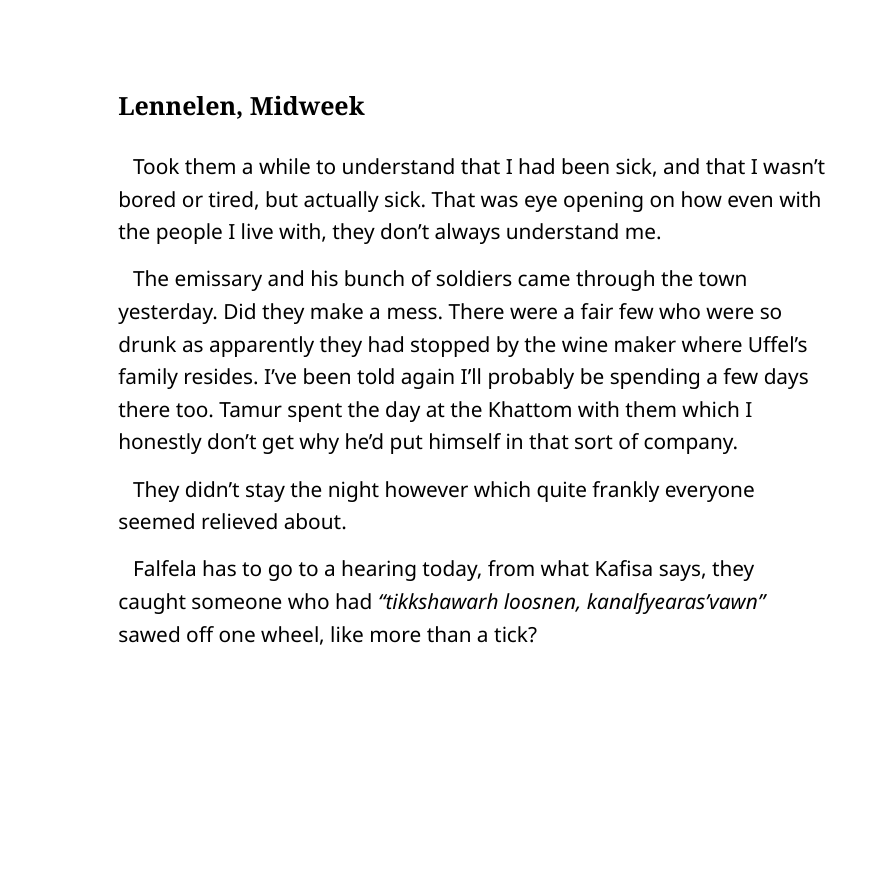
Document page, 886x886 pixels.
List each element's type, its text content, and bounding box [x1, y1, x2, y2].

text Falfela has to go to a hearing today, from what Kafisa says, they caught someone who had “tikkshawarh loosnen, kanalfyearas’vawn” sawed off one wheel, like more than a tick? [118, 554, 827, 648]
text They didn’t stay the night however which quite frankly everyone seemed relieved about. [118, 475, 827, 536]
subtitle Lennelen, Midweek [118, 88, 827, 123]
text The emissary and his bunch of soldiers came through the town yesterday. Did they make a mess. There were a fair few who were so drunk as apparently they had stopped by the wine maker where Uffel’s family resides. I’ve been told again I’ll probably be spending a few days there too. Tamur spent the day at the Khattom with them which I honestly don’t get why he’d put himself in that sort of company. [118, 264, 827, 456]
text Took them a while to understand that I had been sick, and that I wasn’t bored or tired, but actually sick. That was eye opening on how even with the people I live with, they don’t always understand me. [118, 152, 827, 246]
